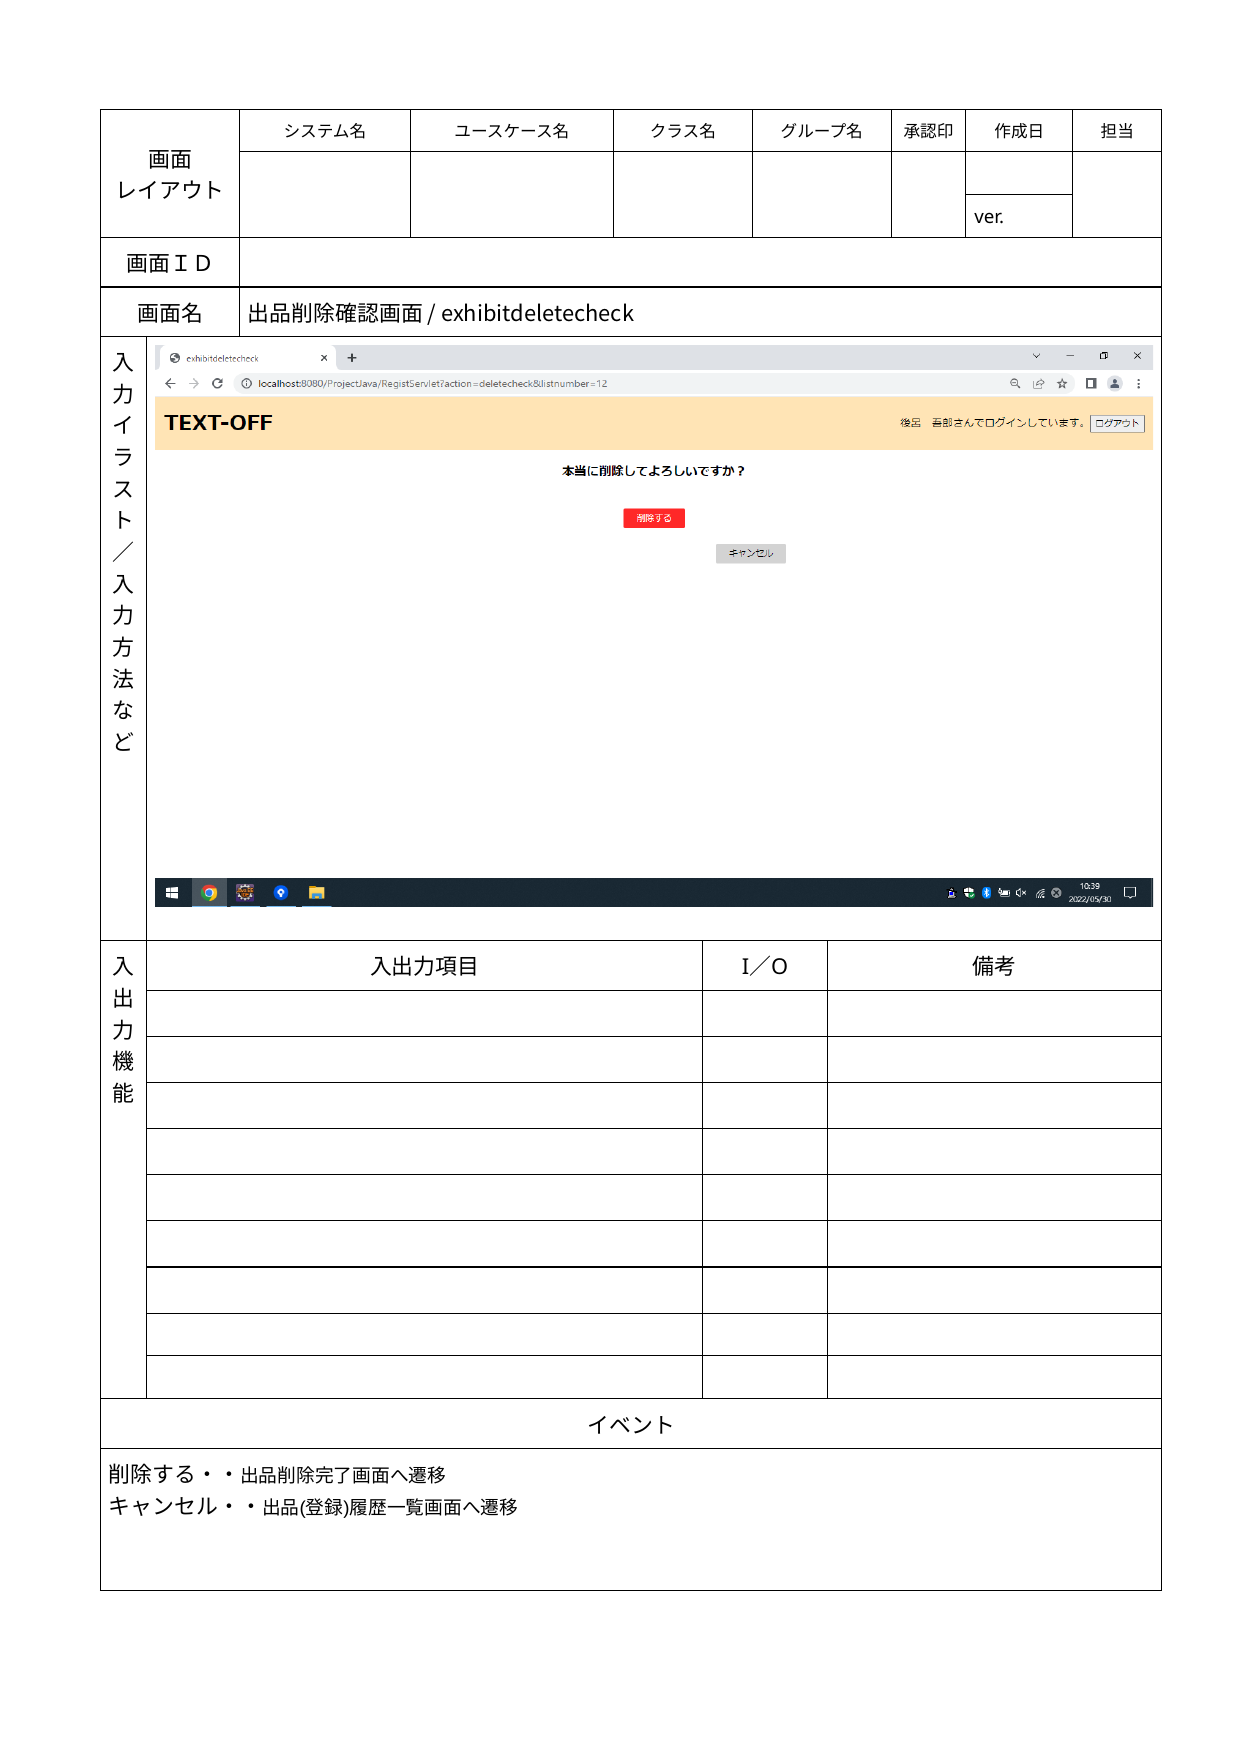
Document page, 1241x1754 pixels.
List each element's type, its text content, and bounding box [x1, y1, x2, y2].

table_cell [147, 1037, 702, 1082]
table_cell I／O [703, 941, 827, 989]
table_cell [753, 152, 891, 237]
table_header 画面 レイアウト [101, 110, 239, 237]
table_cell [147, 1356, 702, 1398]
table_cell [828, 1129, 1161, 1174]
table_cell [703, 1129, 827, 1174]
table_cell [828, 1221, 1161, 1266]
table_cell [703, 1268, 827, 1312]
table_cell [703, 1175, 827, 1220]
table_header 担当 [1073, 110, 1161, 151]
table_cell [147, 1268, 702, 1312]
table_cell [147, 1083, 702, 1128]
table_cell [1073, 152, 1161, 237]
table_cell [828, 1037, 1161, 1082]
table_cell 入出力機能 [101, 941, 146, 1398]
table_cell [703, 991, 827, 1036]
table_cell [828, 1314, 1161, 1355]
table_cell [703, 1314, 827, 1355]
table_cell [703, 1221, 827, 1266]
table_cell 画面名 [101, 288, 239, 336]
table_header システム名 [240, 110, 410, 151]
table_cell イベント [101, 1399, 1161, 1448]
table_cell [240, 152, 410, 237]
table_cell [147, 991, 702, 1036]
picture [155, 345, 1154, 907]
table_cell [703, 1037, 827, 1082]
table_cell [703, 1356, 827, 1398]
table_cell [828, 991, 1161, 1036]
table_cell 画面ＩＤ [101, 238, 239, 286]
table_cell [147, 337, 1161, 940]
table_cell [614, 152, 752, 237]
table_cell [966, 152, 1072, 194]
table_cell [828, 1356, 1161, 1398]
table_cell [240, 238, 1161, 286]
table_cell [411, 152, 613, 237]
table_header ユースケース名 [411, 110, 613, 151]
table_cell 削除する・・出品削除完了画面へ遷移 キャンセル・・出品(登録)履歴一覧画面へ遷移 [101, 1449, 1161, 1590]
table_cell 入力イラスト／入力方法など [101, 337, 146, 940]
table_cell [147, 1129, 702, 1174]
table_cell [147, 1221, 702, 1266]
table_header クラス名 [614, 110, 752, 151]
table_header グループ名 [753, 110, 891, 151]
table_cell [828, 1268, 1161, 1312]
table_cell [147, 1175, 702, 1220]
table_header 承認印 [892, 110, 965, 151]
table_header 作成日 [966, 110, 1072, 151]
table_cell [828, 1175, 1161, 1220]
table_cell 入出力項目 [147, 941, 702, 989]
table_cell [147, 1314, 702, 1355]
table_cell 備考 [828, 941, 1161, 989]
table_cell [892, 152, 965, 237]
table_cell [703, 1083, 827, 1128]
table_cell 出品削除確認画面 / exhibitdeletecheck [240, 288, 1161, 336]
table_cell ver. [966, 195, 1072, 237]
table_cell [828, 1083, 1161, 1128]
